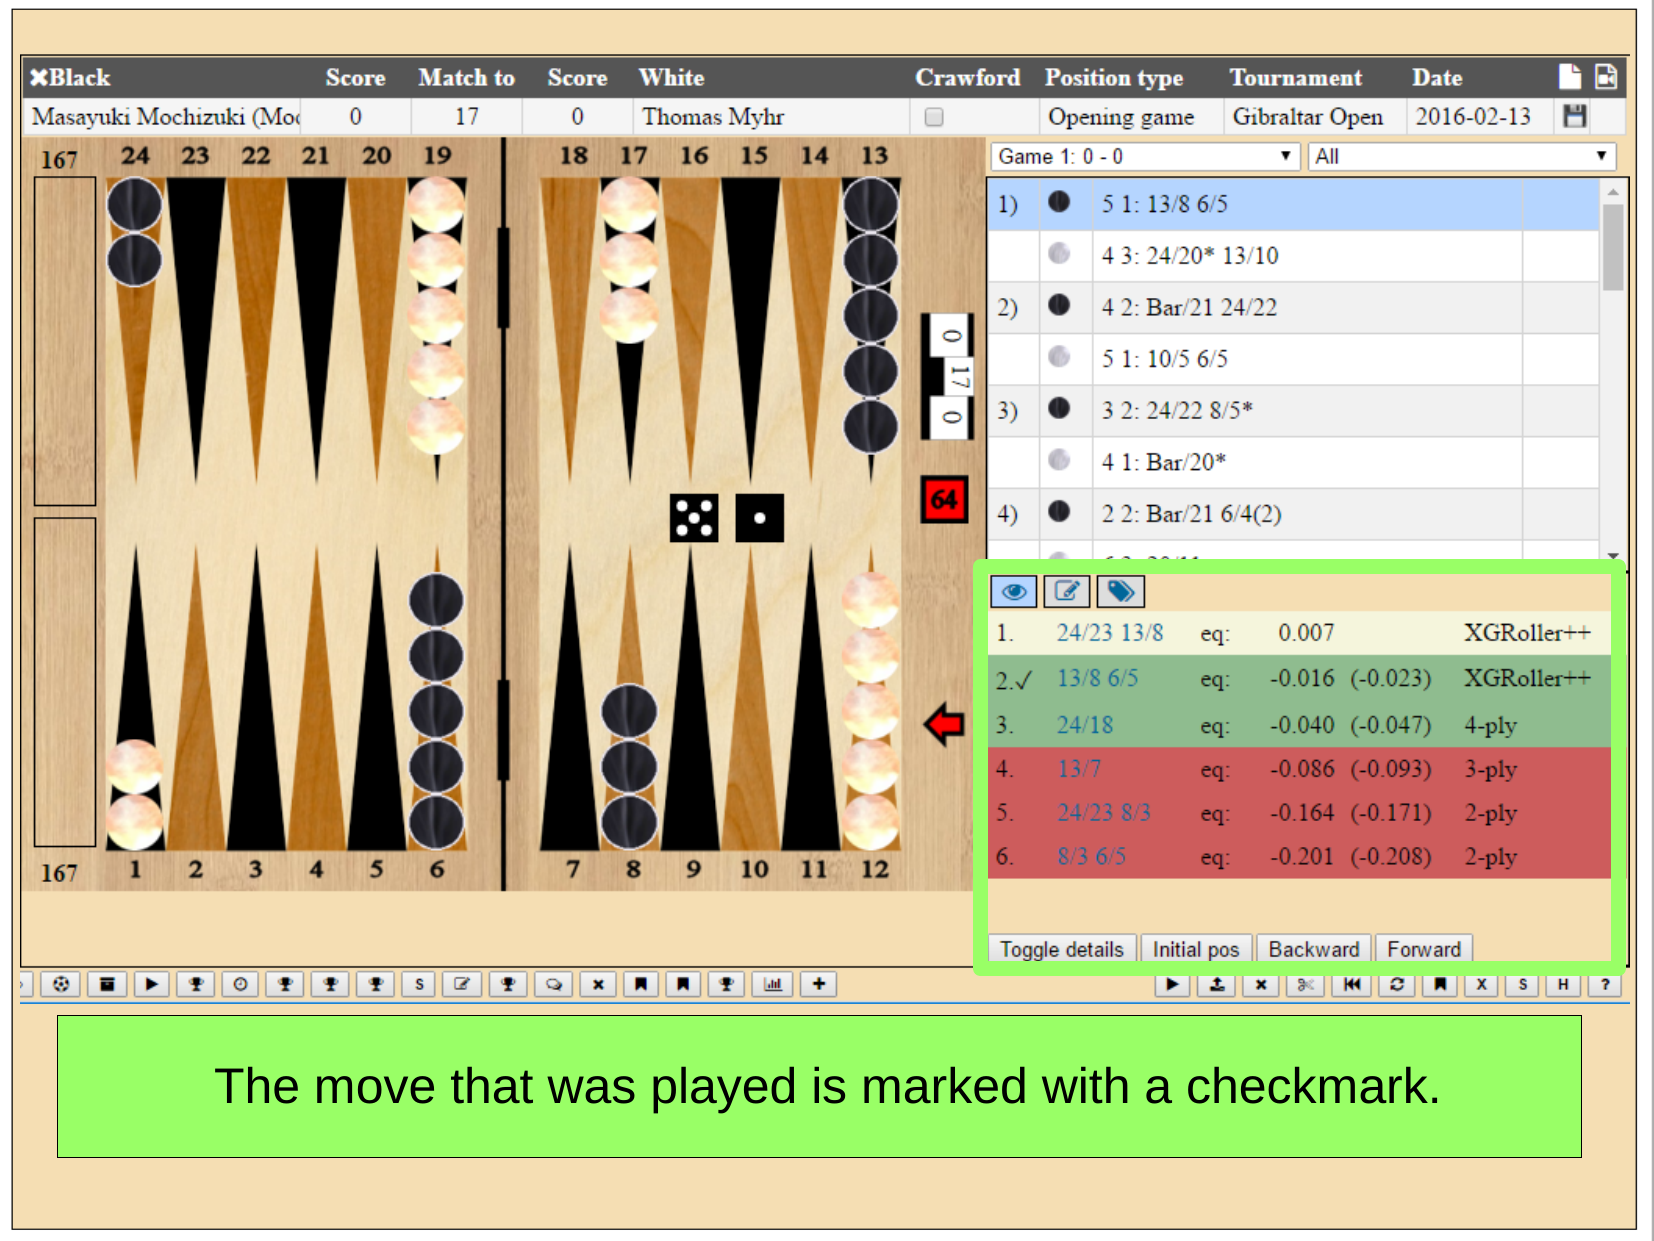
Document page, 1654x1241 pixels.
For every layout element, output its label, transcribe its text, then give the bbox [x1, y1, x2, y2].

picture [0, 0, 1654, 1241]
list [129, 1004, 1583, 1217]
text_box The move that was played is marked with a checkmark. [57, 1015, 1582, 1158]
